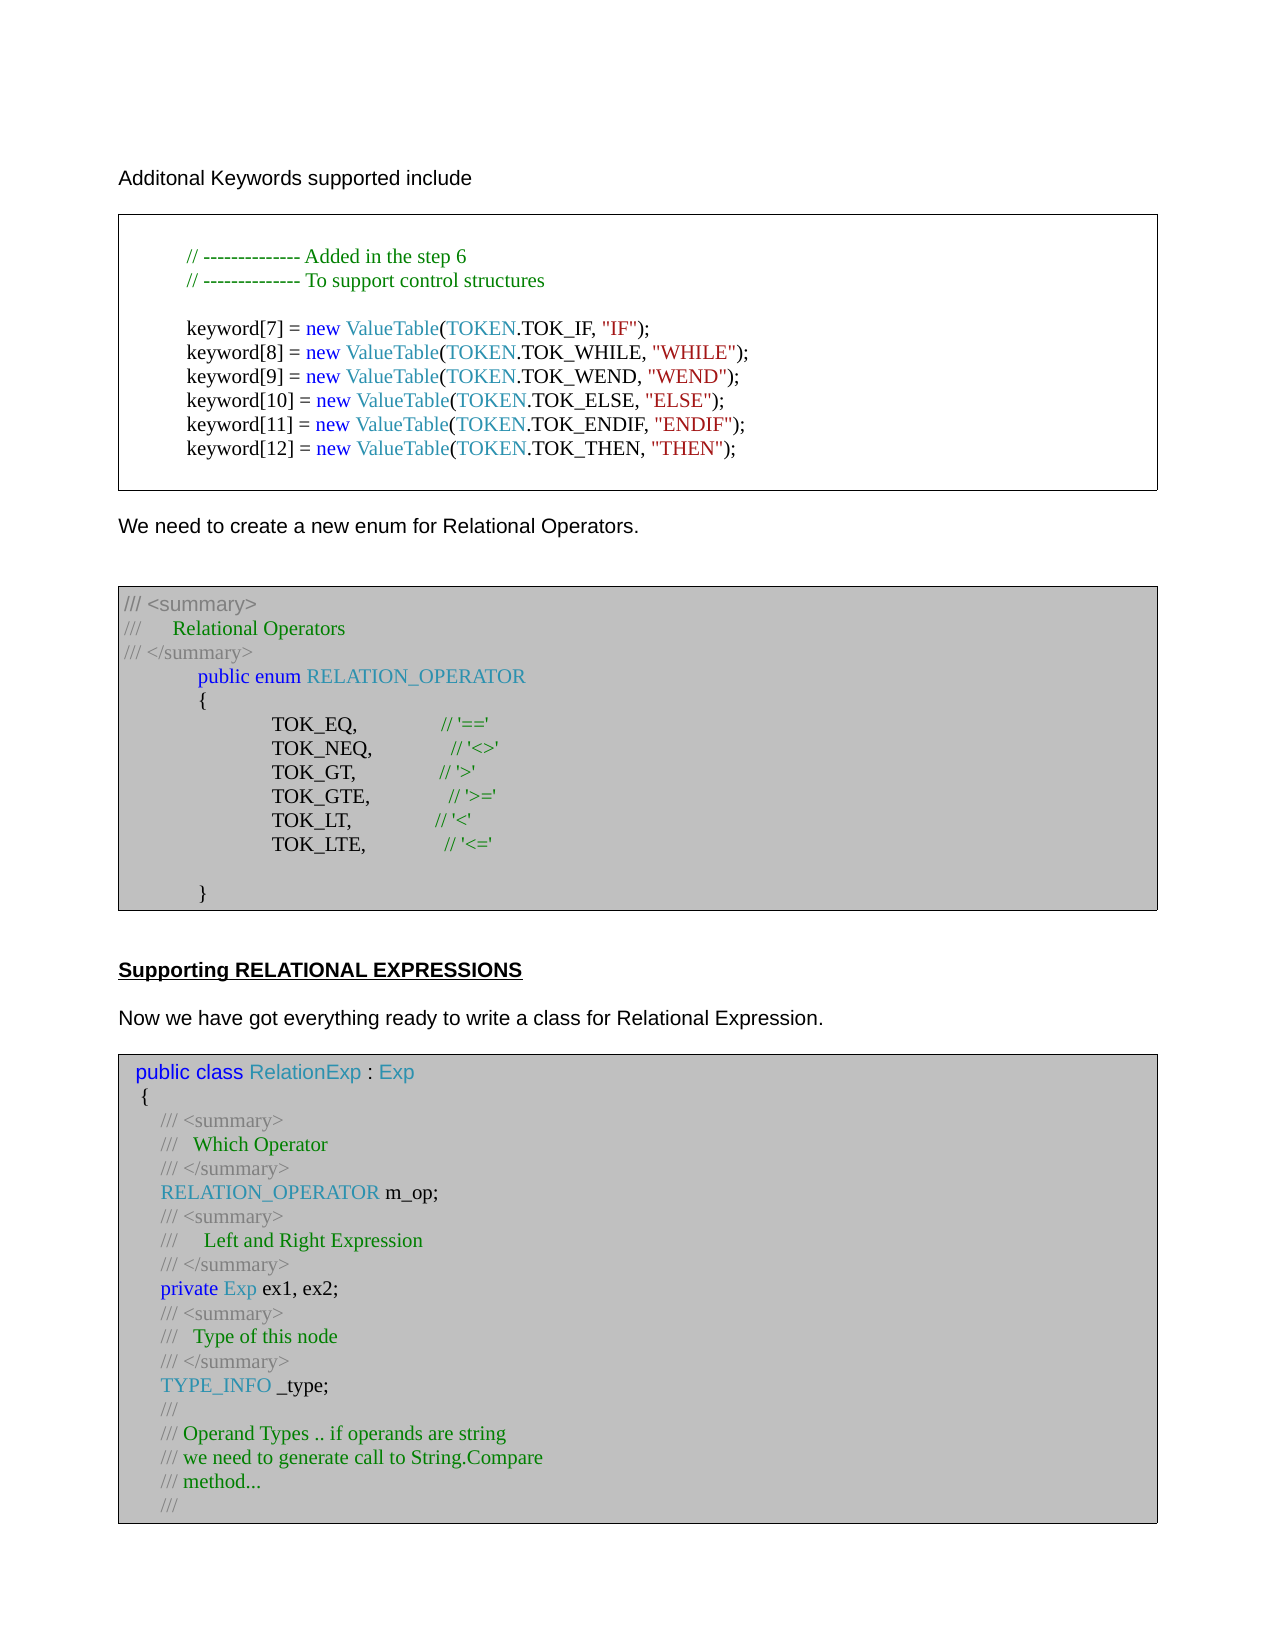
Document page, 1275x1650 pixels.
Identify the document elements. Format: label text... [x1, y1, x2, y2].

text Now we have got everything ready to write a class for Relational Expression. [118, 1006, 1157, 1030]
text Supporting RELATIONAL EXPRESSIONS [118, 958, 1157, 982]
table_header /// <summary> /// Relational Operators /// </summary> public enum RELATION_OPERATOR { TOK_EQ, // '==' TOK_NEQ, // '<>' TOK_GT, // '>' TOK_GTE, // '>=' TOK_LT, // '<' TOK_LTE, // '<=' } [119, 587, 1157, 910]
table_header public class RelationExp : Exp { /// <summary> /// Which Operator /// </summary> RELATION_OPERATOR m_op; /// <summary> /// Left and Right Expression /// </summary> private Exp ex1, ex2; /// <summary> /// Type of this node /// </summary> TYPE_INFO _type; /// /// Operand Types .. if operands are string /// we need to generate call to String.Compare /// method... /// [119, 1055, 1157, 1523]
text Additonal Keywords supported include [118, 166, 1157, 190]
text We need to create a new enum for Relational Operators. [118, 514, 1157, 538]
table_header // -------------- Added in the step 6 // -------------- To support control structures keyword[7] = new ValueTable(TOKEN.TOK_IF, "IF"); keyword[8] = new ValueTable(TOKEN.TOK_WHILE, "WHILE"); keyword[9] = new ValueTable(TOKEN.TOK_WEND, "WEND"); keyword[10] = new ValueTable(TOKEN.TOK_ELSE, "ELSE"); keyword[11] = new ValueTable(TOKEN.TOK_ENDIF, "ENDIF"); keyword[12] = new ValueTable(TOKEN.TOK_THEN, "THEN"); [119, 215, 1157, 490]
